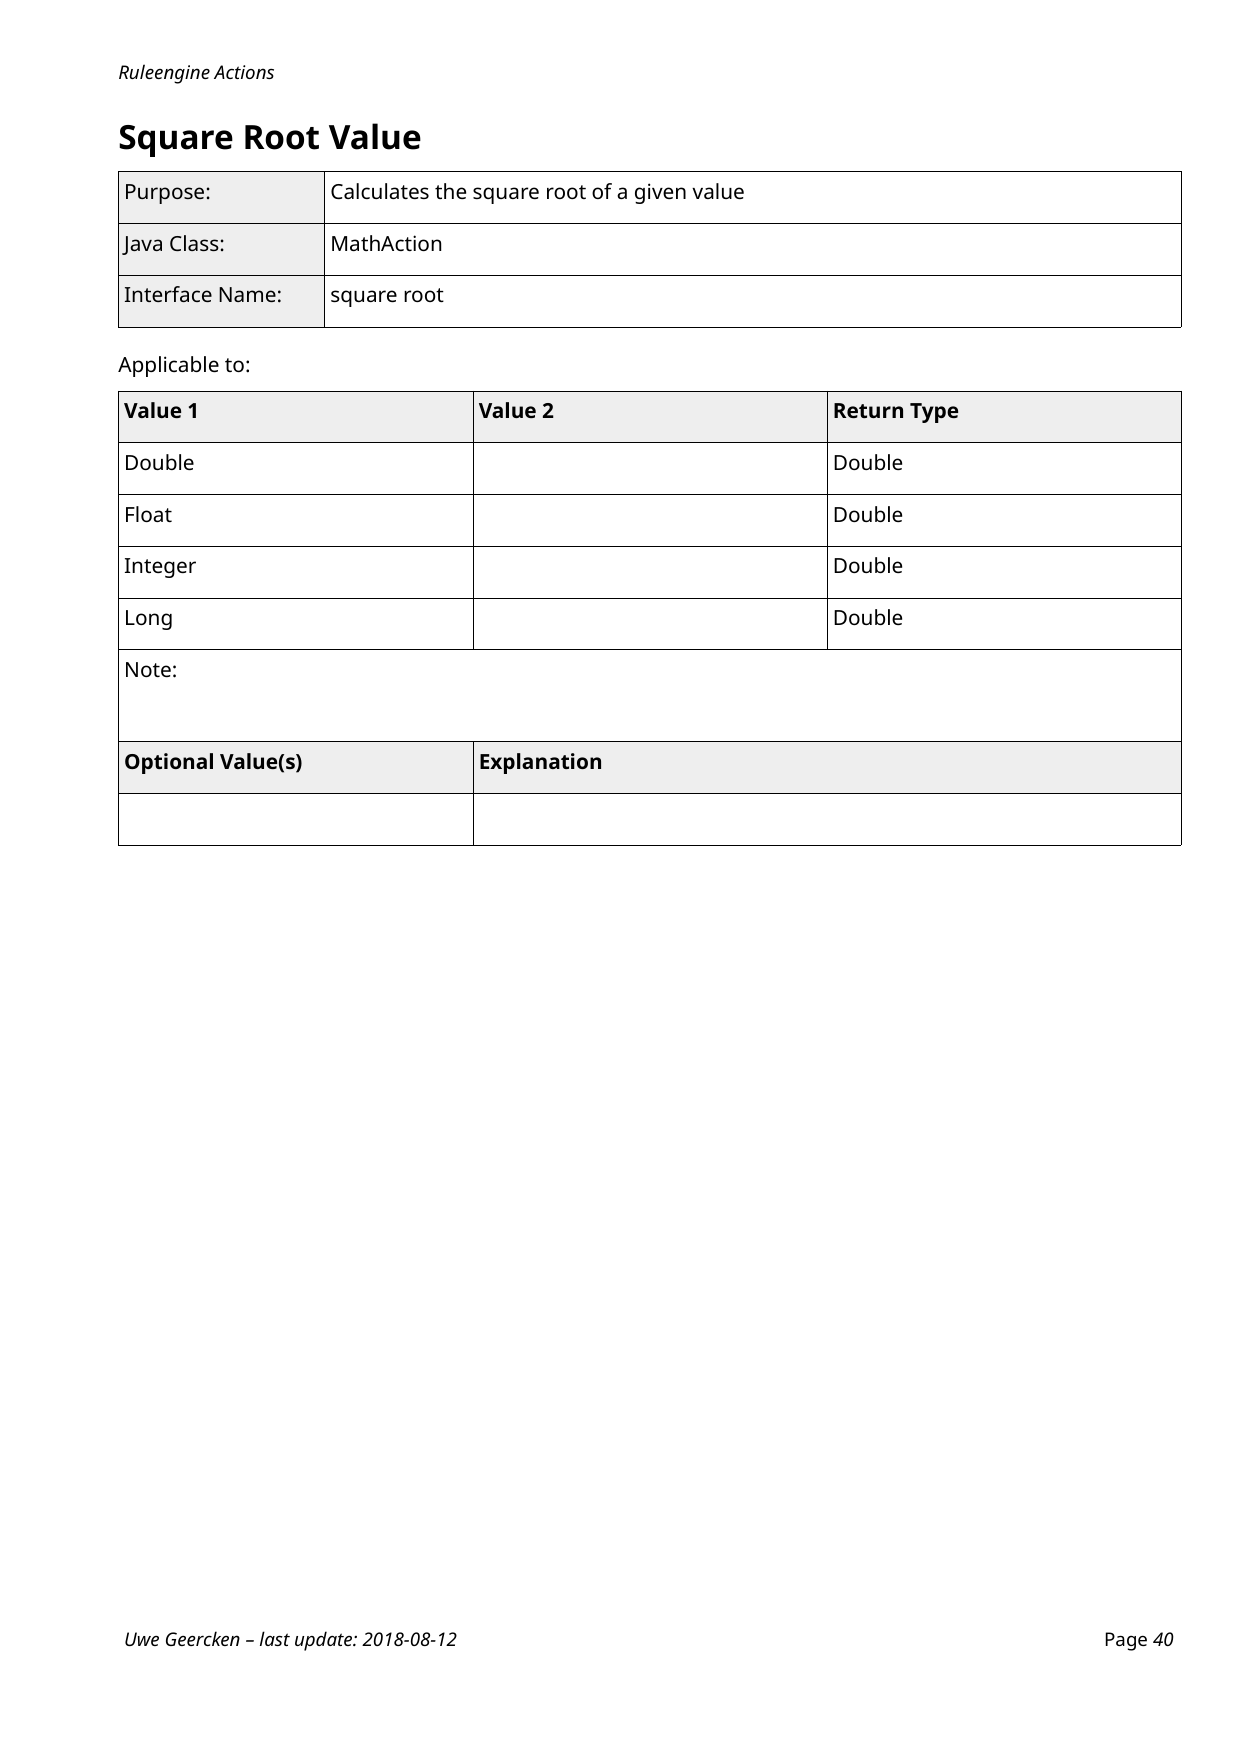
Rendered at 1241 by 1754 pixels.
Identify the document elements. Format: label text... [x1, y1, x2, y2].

text Applicable to: [118, 350, 1181, 379]
table_cell Double [119, 443, 473, 494]
table_cell Long [119, 599, 473, 649]
table_cell [474, 495, 827, 546]
table_cell [474, 547, 827, 598]
table_header Calculates the square root of a given value [325, 172, 1181, 223]
table_header Value 2 [474, 392, 827, 442]
table_cell Double [828, 599, 1181, 649]
table_cell [474, 794, 1181, 845]
table_cell [119, 794, 473, 845]
table_cell Java Class: [119, 224, 324, 275]
table_cell Double [828, 547, 1181, 598]
table_cell Optional Value(s) [119, 742, 473, 793]
table_cell Float [119, 495, 473, 546]
table_header Return Type [828, 392, 1181, 442]
table_cell MathAction [325, 224, 1181, 275]
table_cell Integer [119, 547, 473, 598]
table_cell Interface Name: [119, 276, 324, 327]
table_cell Double [828, 495, 1181, 546]
table_cell square root [325, 276, 1181, 327]
table_cell [474, 599, 827, 649]
text Square Root Value [118, 114, 1181, 159]
table_cell Double [828, 443, 1181, 494]
table_cell Note: [119, 650, 1181, 741]
table_header Purpose: [119, 172, 324, 223]
table_header Value 1 [119, 392, 473, 442]
table_cell [474, 443, 827, 494]
table_cell Explanation [474, 742, 1181, 793]
